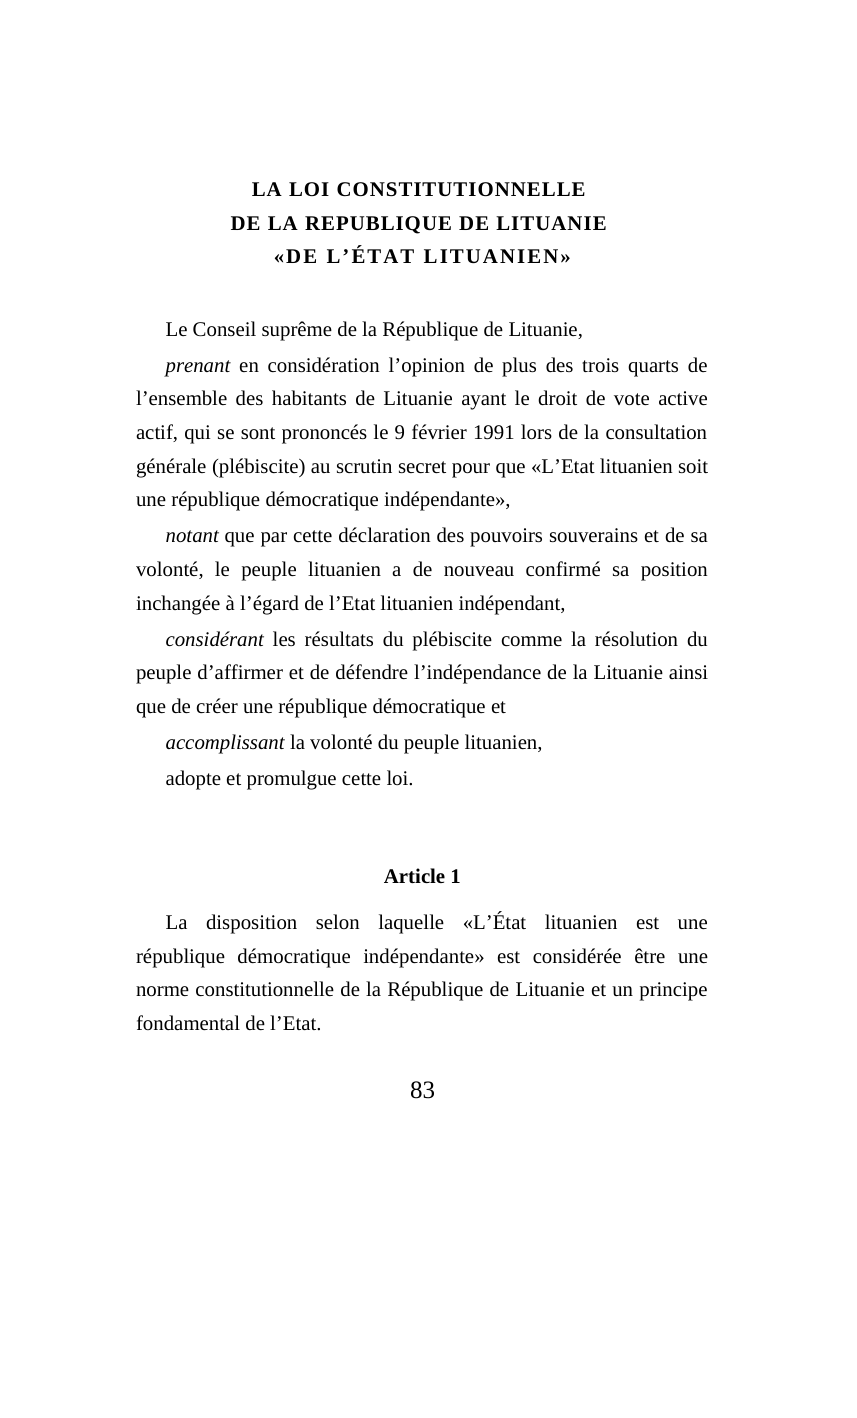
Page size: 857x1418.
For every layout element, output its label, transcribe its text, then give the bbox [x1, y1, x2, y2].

text Article 1 [136, 864, 709, 888]
text LA LOI CONSTITUTIONNELLE DE LA REPUBLIQUE DE LITUANIE «DE L’ÉTAT LITUANIEN» [136, 177, 709, 268]
text considérant les résultats du plébiscite comme la résolution du peuple d’affirmer et de défendre l’indépendance de la Lituanie ainsi que de créer une république démocratique et [136, 627, 709, 718]
text accomplissant la volonté du peuple lituanien, [136, 730, 709, 754]
text prenant en considération l’opinion de plus des trois quarts de l’ensemble des habitants de Lituanie ayant le droit de vote active actif, qui se sont prononcés le 9 février 1991 lors de la consultation générale (plébiscite) au scrutin secret pour que «L’Etat lituanien soit une république démocratique indépendante», [136, 353, 709, 511]
text La disposition selon laquelle «L’État lituanien est une république démocratique indépendante» est considérée être une norme constitutionnelle de la République de Lituanie et un principe fondamental de l’Etat. [136, 910, 709, 1035]
text notant que par cette déclaration des pouvoirs souverains et de sa volonté, le peuple lituanien a de nouveau confirmé sa position inchangée à l’égard de l’Etat lituanien indépendant, [136, 523, 709, 614]
text adopte et promulgue cette loi. [136, 766, 709, 790]
text Le Conseil suprême de la République de Lituanie, [136, 317, 709, 341]
